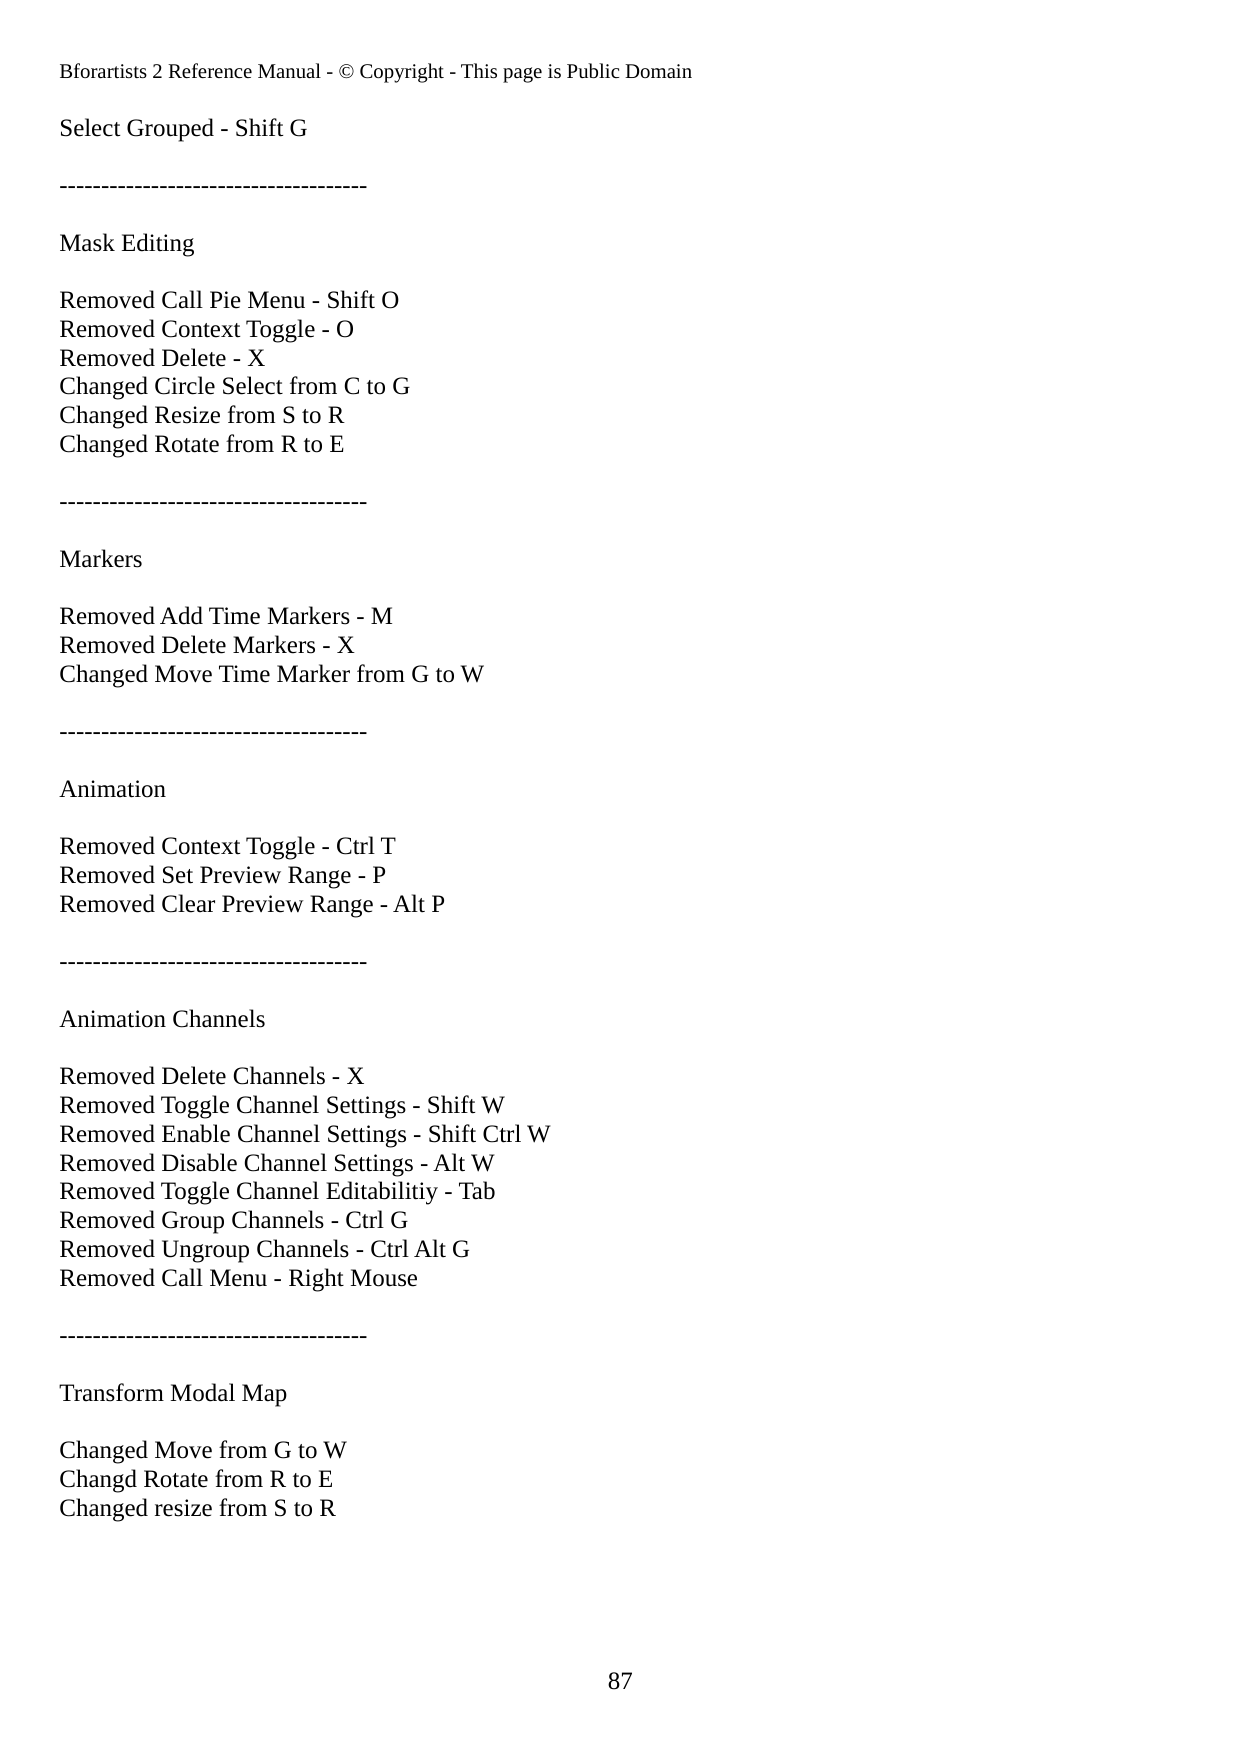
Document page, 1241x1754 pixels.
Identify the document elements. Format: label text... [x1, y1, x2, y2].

text ------------------------------------- [59, 946, 1181, 975]
text Removed Delete Channels - X [59, 1061, 1181, 1090]
text Transform Modal Map [59, 1378, 1181, 1406]
text Removed Disable Channel Settings - Alt W [59, 1148, 1181, 1176]
text Animation Channels [59, 1004, 1181, 1033]
text Removed Call Pie Menu - Shift O [59, 285, 1181, 314]
text Removed Add Time Markers - M [59, 601, 1181, 630]
text Mask Editing [59, 228, 1181, 256]
text Removed Ungroup Channels - Ctrl Alt G [59, 1234, 1181, 1263]
text Changed Move Time Marker from G to W [59, 659, 1181, 688]
text Removed Delete - X [59, 343, 1181, 371]
text Removed Group Channels - Ctrl G [59, 1205, 1181, 1234]
text Changed Move from G to W [59, 1435, 1181, 1464]
text Removed Toggle Channel Settings - Shift W [59, 1090, 1181, 1119]
text ------------------------------------- [59, 170, 1181, 199]
text Animation [59, 774, 1181, 803]
text Removed Clear Preview Range - Alt P [59, 889, 1181, 918]
text Removed Set Preview Range - P [59, 860, 1181, 889]
text Changed Rotate from R to E [59, 429, 1181, 458]
text Removed Call Menu - Right Mouse [59, 1263, 1181, 1291]
text Changed resize from S to R [59, 1493, 1181, 1521]
text Removed Context Toggle - Ctrl T [59, 831, 1181, 860]
text Markers [59, 544, 1181, 573]
text ------------------------------------- [59, 716, 1181, 745]
text Removed Delete Markers - X [59, 630, 1181, 659]
text Changed Resize from S to R [59, 400, 1181, 429]
text Select Grouped - Shift G [59, 113, 1181, 141]
text Removed Toggle Channel Editabilitiy - Tab [59, 1176, 1181, 1205]
text ------------------------------------- [59, 1320, 1181, 1349]
text Changd Rotate from R to E [59, 1464, 1181, 1493]
text ------------------------------------- [59, 486, 1181, 515]
text Removed Enable Channel Settings - Shift Ctrl W [59, 1119, 1181, 1148]
text Changed Circle Select from C to G [59, 371, 1181, 400]
text Removed Context Toggle - O [59, 314, 1181, 343]
